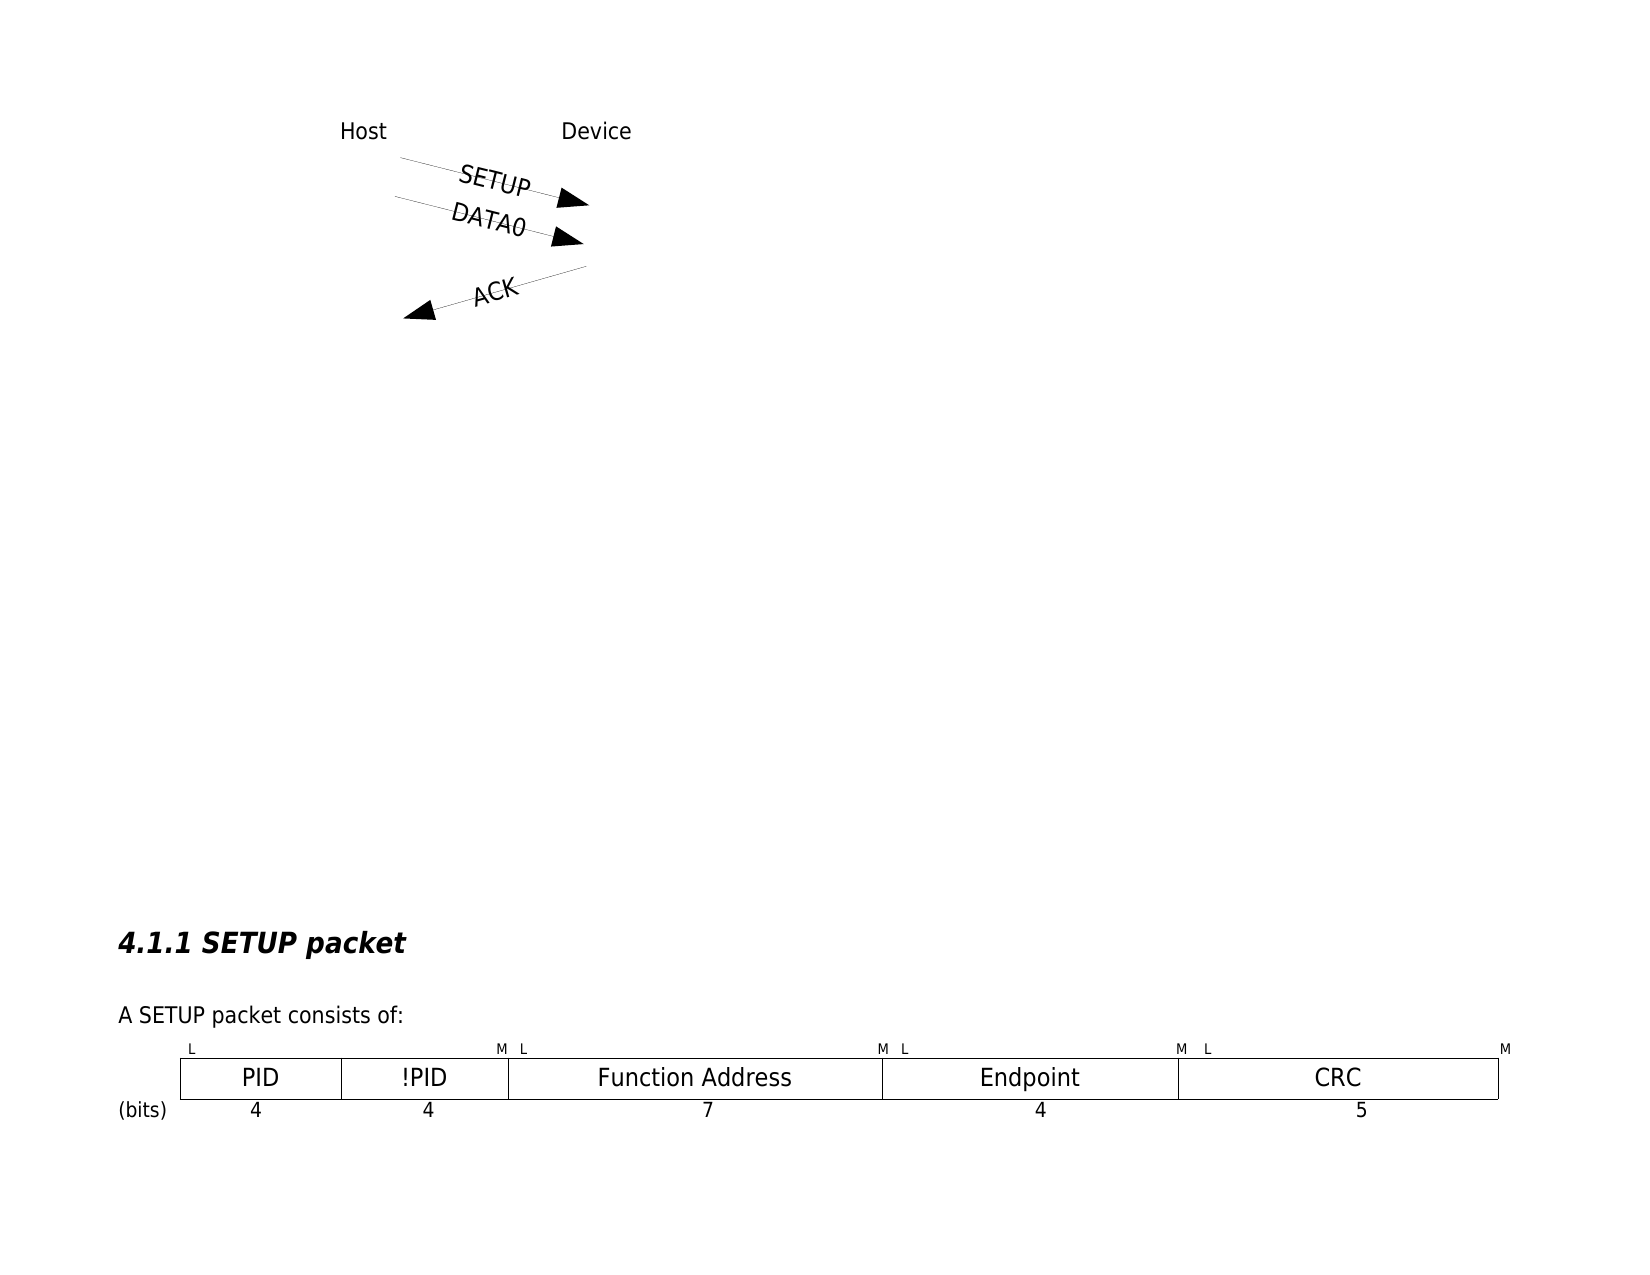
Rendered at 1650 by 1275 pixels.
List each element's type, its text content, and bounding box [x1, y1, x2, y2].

text L M L M L M L M [118, 1028, 1532, 1058]
text A SETUP packet consists of: [118, 1002, 1532, 1028]
table_header PID [181, 1059, 341, 1098]
table_header !PID [342, 1059, 508, 1098]
subtitle 4.1.1 SETUP packet [118, 926, 1532, 960]
table_header Endpoint [883, 1059, 1178, 1098]
table_header Function Address [509, 1059, 882, 1098]
text Host Device [118, 118, 1532, 145]
text (bits) 4 4 7 4 5 [118, 1098, 1532, 1123]
table_header CRC [1179, 1059, 1498, 1098]
